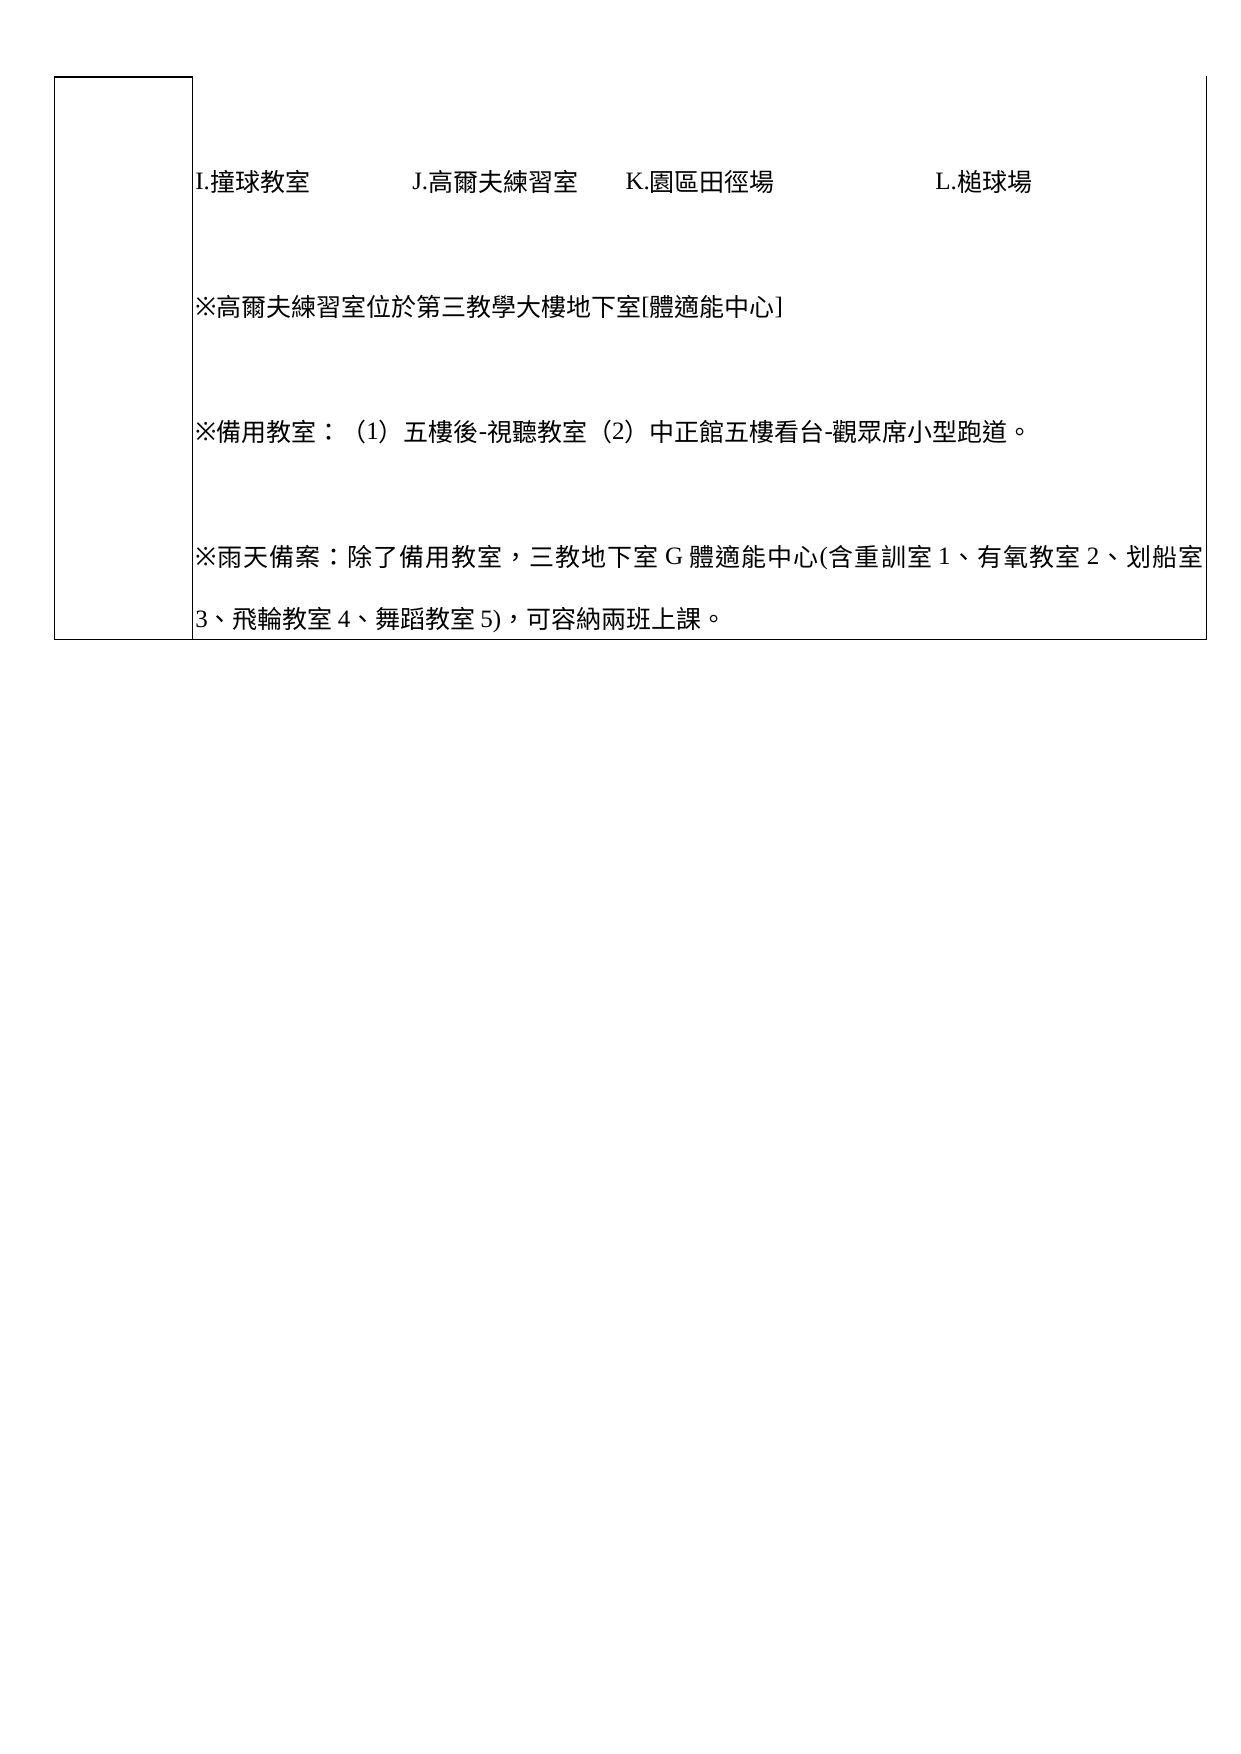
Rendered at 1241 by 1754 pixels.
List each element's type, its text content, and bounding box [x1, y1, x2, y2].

table_cell ※高爾夫練習室位於第三教學大樓地下室[體適能中心] [193, 201, 1206, 326]
table_cell K.園區田徑場 [623, 76, 932, 201]
table_cell [55, 78, 192, 639]
table_cell L.槌球場 [932, 76, 1206, 201]
table_cell J.高爾夫練習室 [409, 76, 622, 201]
table_cell ※備用教室：（1）五樓後-視聽教室（2）中正館五樓看台-觀眾席小型跑道。 [193, 326, 1206, 451]
table_cell I.撞球教室 [193, 76, 409, 201]
table_cell ※雨天備案：除了備用教室，三教地下室G體適能中心(含重訓室1、有氧教室2、划船室3、飛輪教室4、舞蹈教室5)，可容納兩班上課。 [193, 451, 1206, 639]
